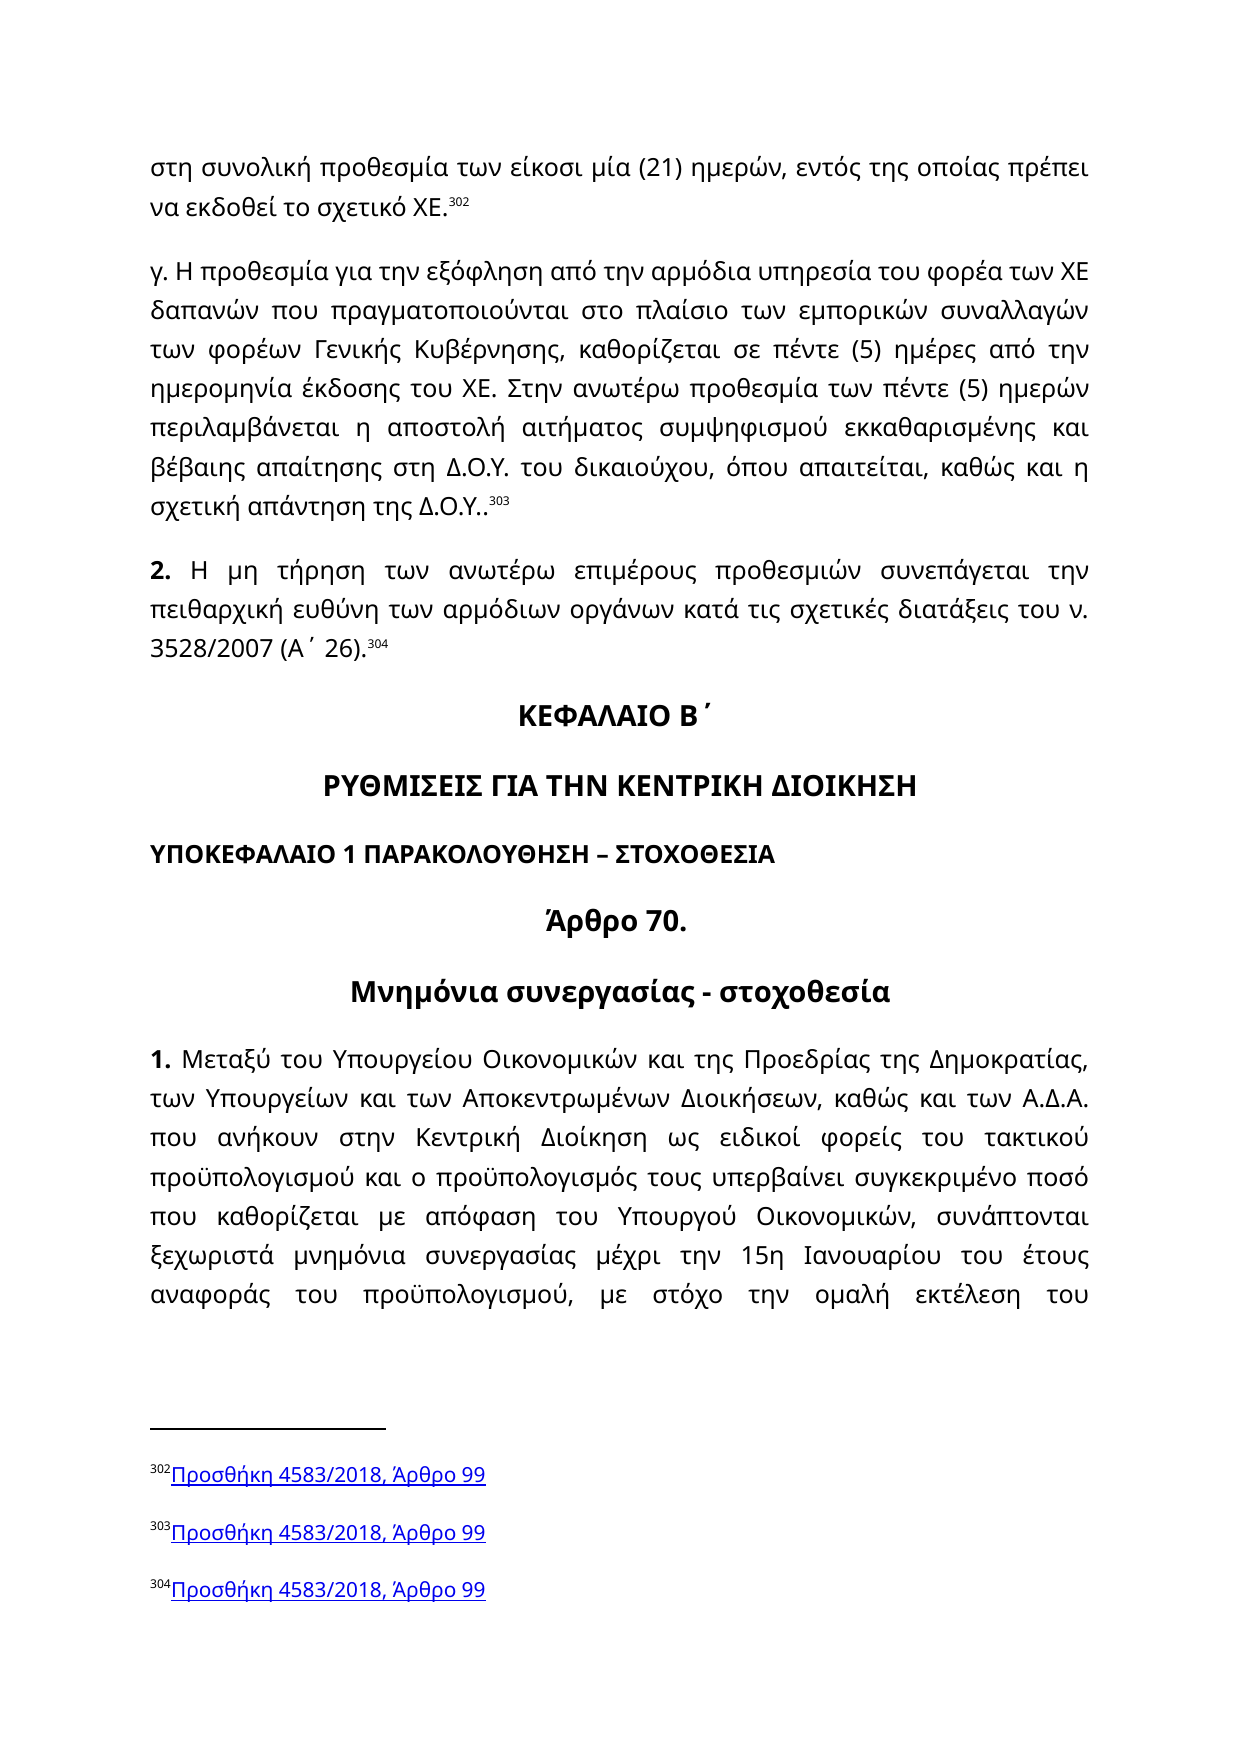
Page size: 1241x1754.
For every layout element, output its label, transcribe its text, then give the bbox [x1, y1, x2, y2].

text 1. Μεταξύ του Υπουργείου Οικονοµικών και της Προεδρίας της Δηµοκρατίας, των Υπουργείων και των Αποκεντρωµένων Διοικήσεων, καθώς και των Α.Δ.Α. που ανήκουν στην Κεντρική Διοίκηση ως ειδικοί φορείς του τακτικού προϋπολογισµού και ο προϋπολογισµός τους υπερβαίνει συγκεκριµένο ποσό που καθορίζεται µε απόφαση του Υπουργού Οικονοµικών, συνάπτονται ξεχωριστά µνηµόνια συνεργασίας µέχρι την 15η Ιανουαρίου του έτους αναφοράς του προϋπολογισµού, µε στόχο την οµαλή εκτέλεση του [150, 1042, 1090, 1311]
subtitle Άρθρο 70. [150, 900, 1090, 940]
text ΥΠΟΚΕΦΑΛΑΙΟ 1 ΠΑΡΑΚΟΛΟΥΘΗΣΗ – ΣΤΟΧΟΘΕΣΙΑ [150, 836, 1090, 870]
text Προσθήκη 4583/2018, Άρθρο 99 [150, 1460, 1090, 1489]
text 2. Η μη τήρηση των ανωτέρω επιμέρους προθεσμιών συνεπάγεται την πειθαρχική ευθύνη των αρμόδιων οργάνων κατά τις σχετικές διατάξεις του ν. 3528/2007 (Α΄ 26). [150, 552, 1090, 665]
text γ. Η προθεσμία για την εξόφληση από την αρμόδια υπηρεσία του φορέα των ΧΕ δαπανών που πραγματοποιούνται στο πλαίσιο των εμπορικών συναλλαγών των φορέων Γενικής Κυβέρνησης, καθορίζεται σε πέντε (5) ημέρες από την ημερομηνία έκδοσης του ΧΕ. Στην ανωτέρω προθεσμία των πέντε (5) ημερών περιλαμβάνεται η αποστολή αιτήματος συμψηφισμού εκκαθαρισμένης και βέβαιης απαίτησης στη Δ.Ο.Υ. του δικαιούχου, όπου απαιτείται, καθώς και η σχετική απάντηση της Δ.Ο.Υ.. [150, 253, 1090, 522]
subtitle ΚΕΦΑΛΑΙΟ Β΄ [150, 695, 1090, 735]
text Προσθήκη 4583/2018, Άρθρο 99 [150, 1518, 1090, 1546]
text στη συνολική προθεσμία των είκοσι μία (21) ημερών, εντός της οποίας πρέπει να εκδοθεί το σχετικό ΧΕ. [150, 150, 1090, 223]
text Προσθήκη 4583/2018, Άρθρο 99 [150, 1576, 1090, 1604]
subtitle ΡΥΘΜΙΣΕΙΣ ΓΙΑ ΤΗΝ ΚΕΝΤΡΙΚΗ ΔΙΟΙΚΗΣΗ [150, 766, 1090, 805]
subtitle Μνημόνια συνεργασίας - στοχοθεσία [150, 971, 1090, 1011]
